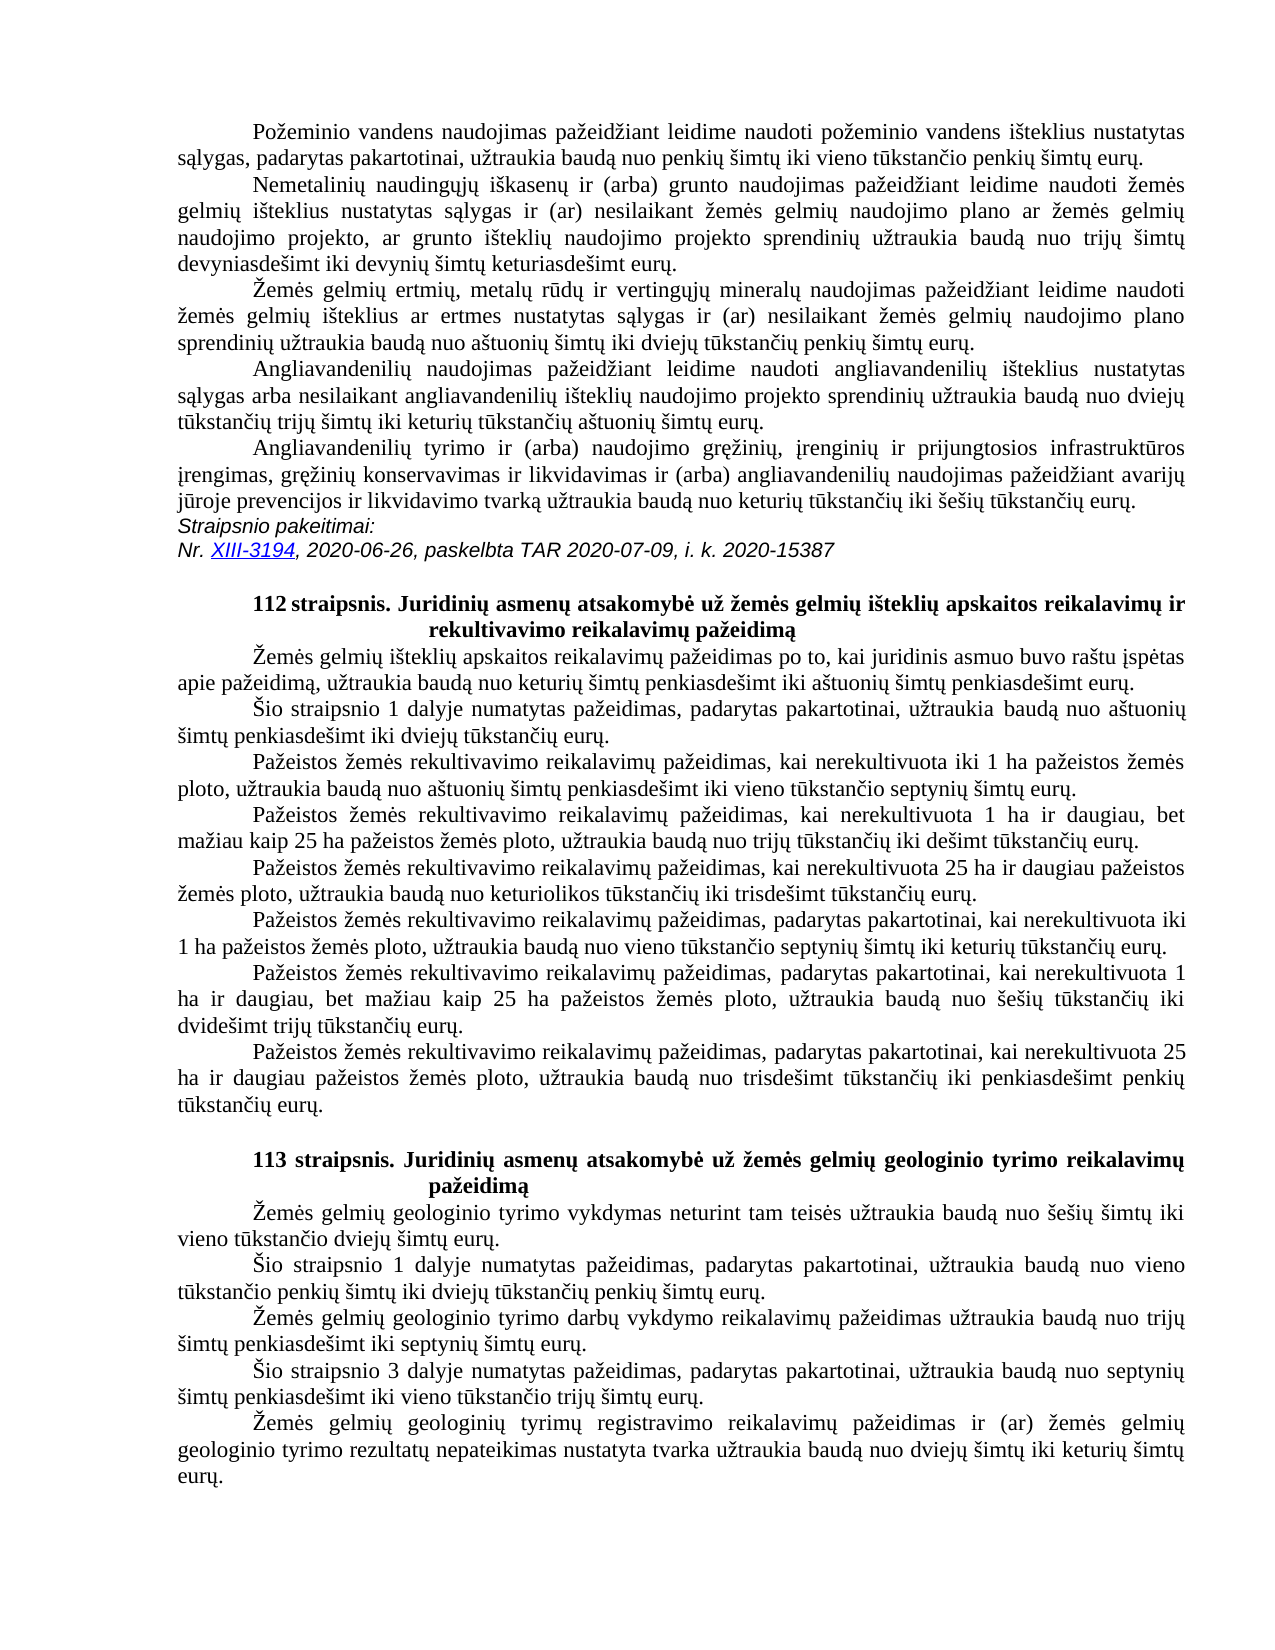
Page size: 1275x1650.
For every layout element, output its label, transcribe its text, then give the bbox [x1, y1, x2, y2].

text Žemės gelmių geologinio tyrimo vykdymas neturint tam teisės užtraukia baudą nuo šešių šimtų iki vieno tūkstančio dviejų šimtų eurų. [177, 1199, 1186, 1251]
text Pažeistos žemės rekultivavimo reikalavimų pažeidimas, padarytas pakartotinai, kai nerekultivuota 1 ha ir daugiau, bet mažiau kaip 25 ha pažeistos žemės ploto, užtraukia baudą nuo šešių tūkstančių iki dvidešimt trijų tūkstančių eurų. [177, 959, 1186, 1038]
text Žemės gelmių geologinių tyrimų registravimo reikalavimų pažeidimas ir (ar) žemės gelmių geologinio tyrimo rezultatų nepateikimas nustatyta tvarka užtraukia baudą nuo dviejų šimtų iki keturių šimtų eurų. [177, 1409, 1186, 1488]
text Šio straipsnio 3 dalyje numatytas pažeidimas, padarytas pakartotinai, užtraukia baudą nuo septynių šimtų penkiasdešimt iki vieno tūkstančio trijų šimtų eurų. [177, 1357, 1186, 1409]
text Pažeistos žemės rekultivavimo reikalavimų pažeidimas, padarytas pakartotinai, kai nerekultivuota iki 1 ha pažeistos žemės ploto, užtraukia baudą nuo vieno tūkstančio septynių šimtų iki keturių tūkstančių eurų. [177, 906, 1186, 959]
text 113 straipsnis. Juridinių asmenų atsakomybė už žemės gelmių geologinio tyrimo reikalavimų pažeidimą [252, 1146, 1186, 1199]
text Požeminio vandens naudojimas pažeidžiant leidime naudoti požeminio vandens išteklius nustatytas sąlygas, padarytas pakartotinai, užtraukia baudą nuo penkių šimtų iki vieno tūkstančio penkių šimtų eurų. [177, 118, 1186, 171]
text Angliavandenilių naudojimas pažeidžiant leidime naudoti angliavandenilių išteklius nustatytas sąlygas arba nesilaikant angliavandenilių išteklių naudojimo projekto sprendinių užtraukia baudą nuo dviejų tūkstančių trijų šimtų iki keturių tūkstančių aštuonių šimtų eurų. [177, 355, 1186, 434]
text Pažeistos žemės rekultivavimo reikalavimų pažeidimas, padarytas pakartotinai, kai nerekultivuota 25 ha ir daugiau pažeistos žemės ploto, užtraukia baudą nuo trisdešimt tūkstančių iki penkiasdešimt penkių tūkstančių eurų. [177, 1038, 1186, 1117]
text Žemės gelmių ertmių, metalų rūdų ir vertingųjų mineralų naudojimas pažeidžiant leidime naudoti žemės gelmių išteklius ar ertmes nustatytas sąlygas ir (ar) nesilaikant žemės gelmių naudojimo plano sprendinių užtraukia baudą nuo aštuonių šimtų iki dviejų tūkstančių penkių šimtų eurų. [177, 276, 1186, 355]
text Šio straipsnio 1 dalyje numatytas pažeidimas, padarytas pakartotinai, užtraukia baudą nuo vieno tūkstančio penkių šimtų iki dviejų tūkstančių penkių šimtų eurų. [177, 1251, 1186, 1304]
text Straipsnio pakeitimai: [177, 513, 1186, 537]
text Pažeistos žemės rekultivavimo reikalavimų pažeidimas, kai nerekultivuota iki 1 ha pažeistos žemės ploto, užtraukia baudą nuo aštuonių šimtų penkiasdešimt iki vieno tūkstančio septynių šimtų eurų. [177, 748, 1186, 801]
text Nemetalinių naudingųjų iškasenų ir (arba) grunto naudojimas pažeidžiant leidime naudoti žemės gelmių išteklius nustatytas sąlygas ir (ar) nesilaikant žemės gelmių naudojimo plano ar žemės gelmių naudojimo projekto, ar grunto išteklių naudojimo projekto sprendinių užtraukia baudą nuo trijų šimtų devyniasdešimt iki devynių šimtų keturiasdešimt eurų. [177, 171, 1186, 276]
text Pažeistos žemės rekultivavimo reikalavimų pažeidimas, kai nerekultivuota 1 ha ir daugiau, bet mažiau kaip 25 ha pažeistos žemės ploto, užtraukia baudą nuo trijų tūkstančių iki dešimt tūkstančių eurų. [177, 801, 1186, 854]
text Angliavandenilių tyrimo ir (arba) naudojimo gręžinių, įrenginių ir prijungtosios infrastruktūros įrengimas, gręžinių konservavimas ir likvidavimas ir (arba) angliavandenilių naudojimas pažeidžiant avarijų jūroje prevencijos ir likvidavimo tvarką užtraukia baudą nuo keturių tūkstančių iki šešių tūkstančių eurų. [177, 434, 1186, 513]
text Žemės gelmių geologinio tyrimo darbų vykdymo reikalavimų pažeidimas užtraukia baudą nuo trijų šimtų penkiasdešimt iki septynių šimtų eurų. [177, 1304, 1186, 1357]
text Žemės gelmių išteklių apskaitos reikalavimų pažeidimas po to, kai juridinis asmuo buvo raštu įspėtas apie pažeidimą, užtraukia baudą nuo keturių šimtų penkiasdešimt iki aštuonių šimtų penkiasdešimt eurų. [177, 643, 1186, 696]
text Pažeistos žemės rekultivavimo reikalavimų pažeidimas, kai nerekultivuota 25 ha ir daugiau pažeistos žemės ploto, užtraukia baudą nuo keturiolikos tūkstančių iki trisdešimt tūkstančių eurų. [177, 854, 1186, 906]
text 112 straipsnis. Juridinių asmenų atsakomybė už žemės gelmių išteklių apskaitos reikalavimų ir rekultivavimo reikalavimų pažeidimą [252, 590, 1186, 643]
text Nr. XIII-3194, 2020-06-26, paskelbta TAR 2020-07-09, i. k. 2020-15387 [177, 537, 1186, 561]
text Šio straipsnio 1 dalyje numatytas pažeidimas, padarytas pakartotinai, užtraukia baudą nuo aštuonių šimtų penkiasdešimt iki dviejų tūkstančių eurų. [177, 696, 1186, 748]
